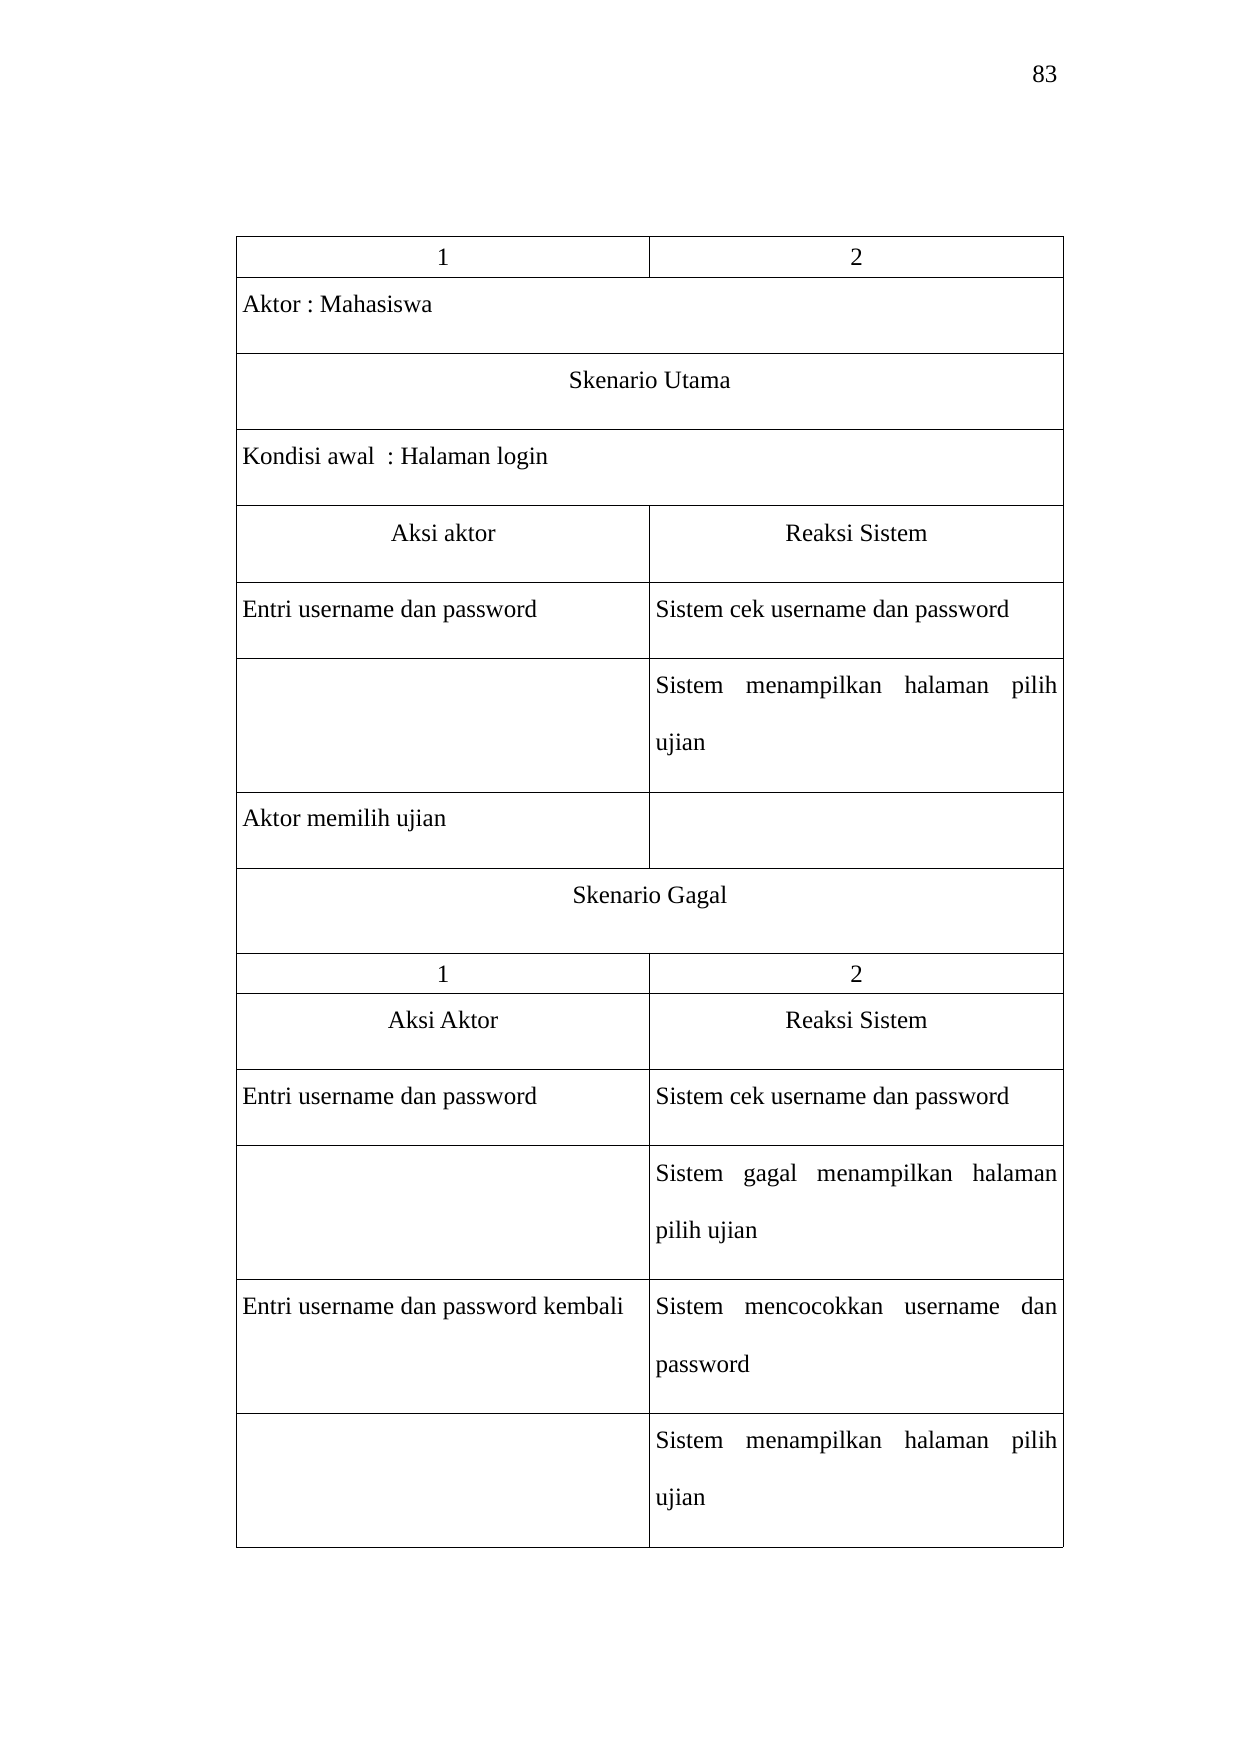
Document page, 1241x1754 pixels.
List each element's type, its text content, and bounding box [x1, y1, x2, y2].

table_cell Sistem menampilkan halaman pilih ujian [650, 1414, 1063, 1546]
table_cell Reaksi Sistem [650, 506, 1063, 582]
table_cell 1 [237, 954, 649, 993]
table_header 1 [237, 237, 649, 277]
table_header 2 [650, 237, 1063, 277]
table_cell Aksi Aktor [237, 994, 649, 1069]
table_cell [237, 1146, 649, 1279]
table_cell Reaksi Sistem [650, 994, 1063, 1069]
table_cell Aktor : Mahasiswa [237, 278, 1063, 353]
table_cell Aksi aktor [237, 506, 649, 582]
table_cell Kondisi awal : Halaman login [237, 430, 1063, 505]
table_cell [650, 793, 1063, 867]
table_cell [237, 1414, 649, 1546]
table_cell Entri username dan password [237, 583, 649, 658]
table_cell Entri username dan password [237, 1070, 649, 1145]
table_cell Skenario Gagal [237, 869, 1063, 952]
table_cell Sistem menampilkan halaman pilih ujian [650, 659, 1063, 791]
table_cell Skenario Utama [237, 354, 1063, 429]
table_cell Sistem cek username dan password [650, 583, 1063, 658]
table_cell Sistem mencocokkan username dan password [650, 1280, 1063, 1413]
table_cell Entri username dan password kembali [237, 1280, 649, 1413]
table_cell Sistem gagal menampilkan halaman pilih ujian [650, 1146, 1063, 1279]
table_cell Aktor memilih ujian [237, 793, 649, 867]
table_cell Sistem cek username dan password [650, 1070, 1063, 1145]
table_cell 2 [650, 954, 1063, 993]
table_cell [237, 659, 649, 791]
